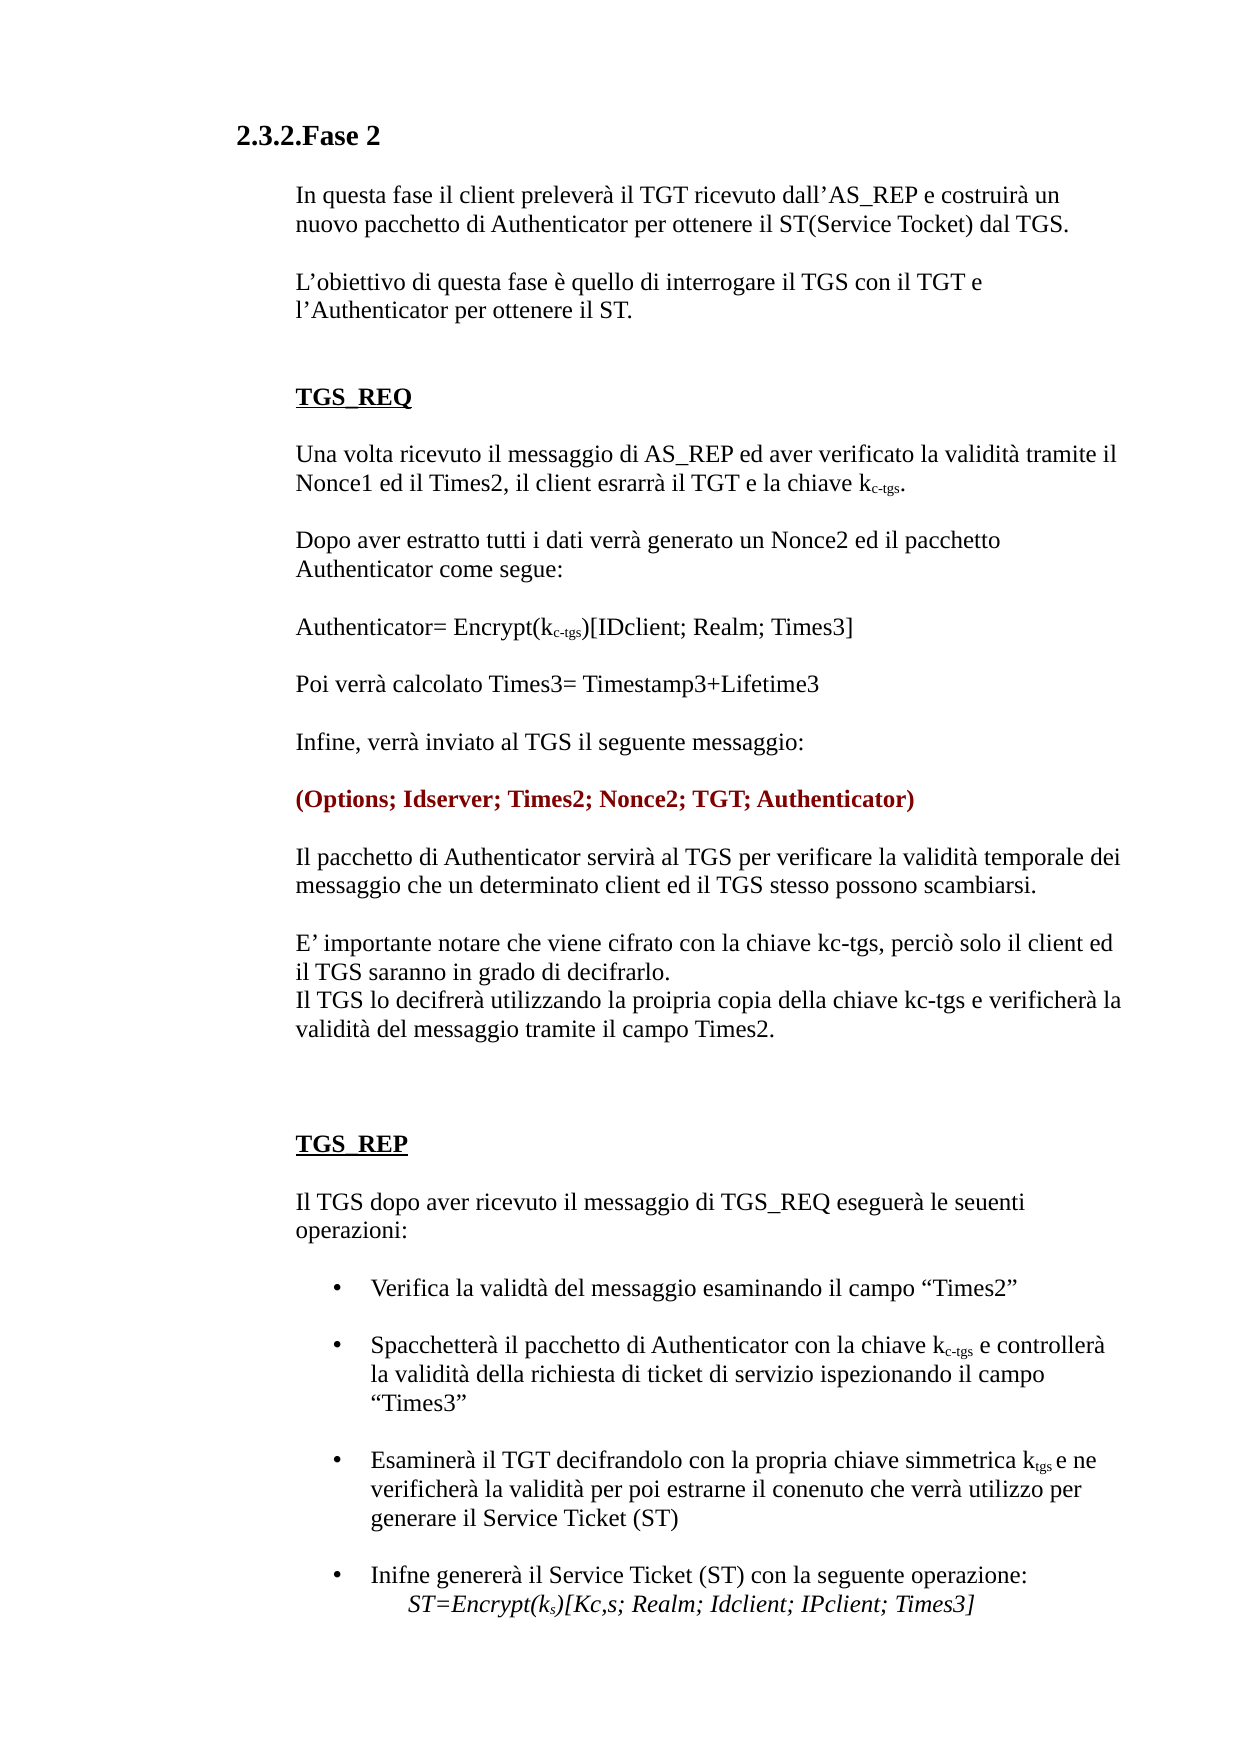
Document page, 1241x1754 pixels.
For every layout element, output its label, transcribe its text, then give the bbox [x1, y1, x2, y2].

list ST=Encrypt(ks)[Kc,s; Realm; Idclient; IPclient; Times3] [370, 1589, 1122, 1618]
list Verifica la validtà del messaggio esaminando il campo “Times2” [333, 1273, 1122, 1302]
list Esaminerà il TGT decifrandolo con la propria chiave simmetrica ktgs e ne verificherà la validità per poi estrarne il conenuto che verrà utilizzo per generare il Service Ticket (ST) [333, 1445, 1122, 1532]
text (Options; Idserver; Times2; Nonce2; TGT; Authenticator) [295, 784, 1122, 813]
text L’obiettivo di questa fase è quello di interrogare il TGS con il TGT e l’Authenticator per ottenere il ST. [295, 267, 1122, 324]
text Il pacchetto di Authenticator servirà al TGS per verificare la validità temporale dei messaggio che un determinato client ed il TGS stesso possono scambiarsi. [295, 842, 1122, 899]
list Spacchetterà il pacchetto di Authenticator con la chiave kc-tgs e controllerà la validità della richiesta di ticket di servizio ispezionando il campo “Times3” [333, 1330, 1122, 1417]
text 2.3.2.Fase 2 [236, 118, 1122, 152]
text Una volta ricevuto il messaggio di AS_REP ed aver verificato la validità tramite il Nonce1 ed il Times2, il client esrarrà il TGT e la chiave kc-tgs. [295, 439, 1122, 497]
text Il TGS lo decifrerà utilizzando la proipria copia della chiave kc-tgs e verificherà la validità del messaggio tramite il campo Times2. [295, 985, 1122, 1043]
text Poi verrà calcolato Times3= Timestamp3+Lifetime3 [295, 669, 1122, 698]
text Authenticator= Encrypt(kc-tgs)[IDclient; Realm; Times3] [295, 612, 1122, 640]
text Dopo aver estratto tutti i dati verrà generato un Nonce2 ed il pacchetto Authenticator come segue: [295, 525, 1122, 583]
text E’ importante notare che viene cifrato con la chiave kc-tgs, perciò solo il client ed il TGS saranno in grado di decifrarlo. [295, 928, 1122, 985]
text In questa fase il client preleverà il TGT ricevuto dall’AS_REP e costruirà un nuovo pacchetto di Authenticator per ottenere il ST(Service Tocket) dal TGS. [295, 180, 1122, 238]
text TGS_REP [295, 1129, 1122, 1158]
text Infine, verrà inviato al TGS il seguente messaggio: [295, 727, 1122, 755]
text Il TGS dopo aver ricevuto il messaggio di TGS_REQ eseguerà le seuenti operazioni: [295, 1187, 1122, 1244]
text TGS_REQ [295, 382, 1122, 410]
list Inifne genererà il Service Ticket (ST) con la seguente operazione: [333, 1560, 1122, 1589]
